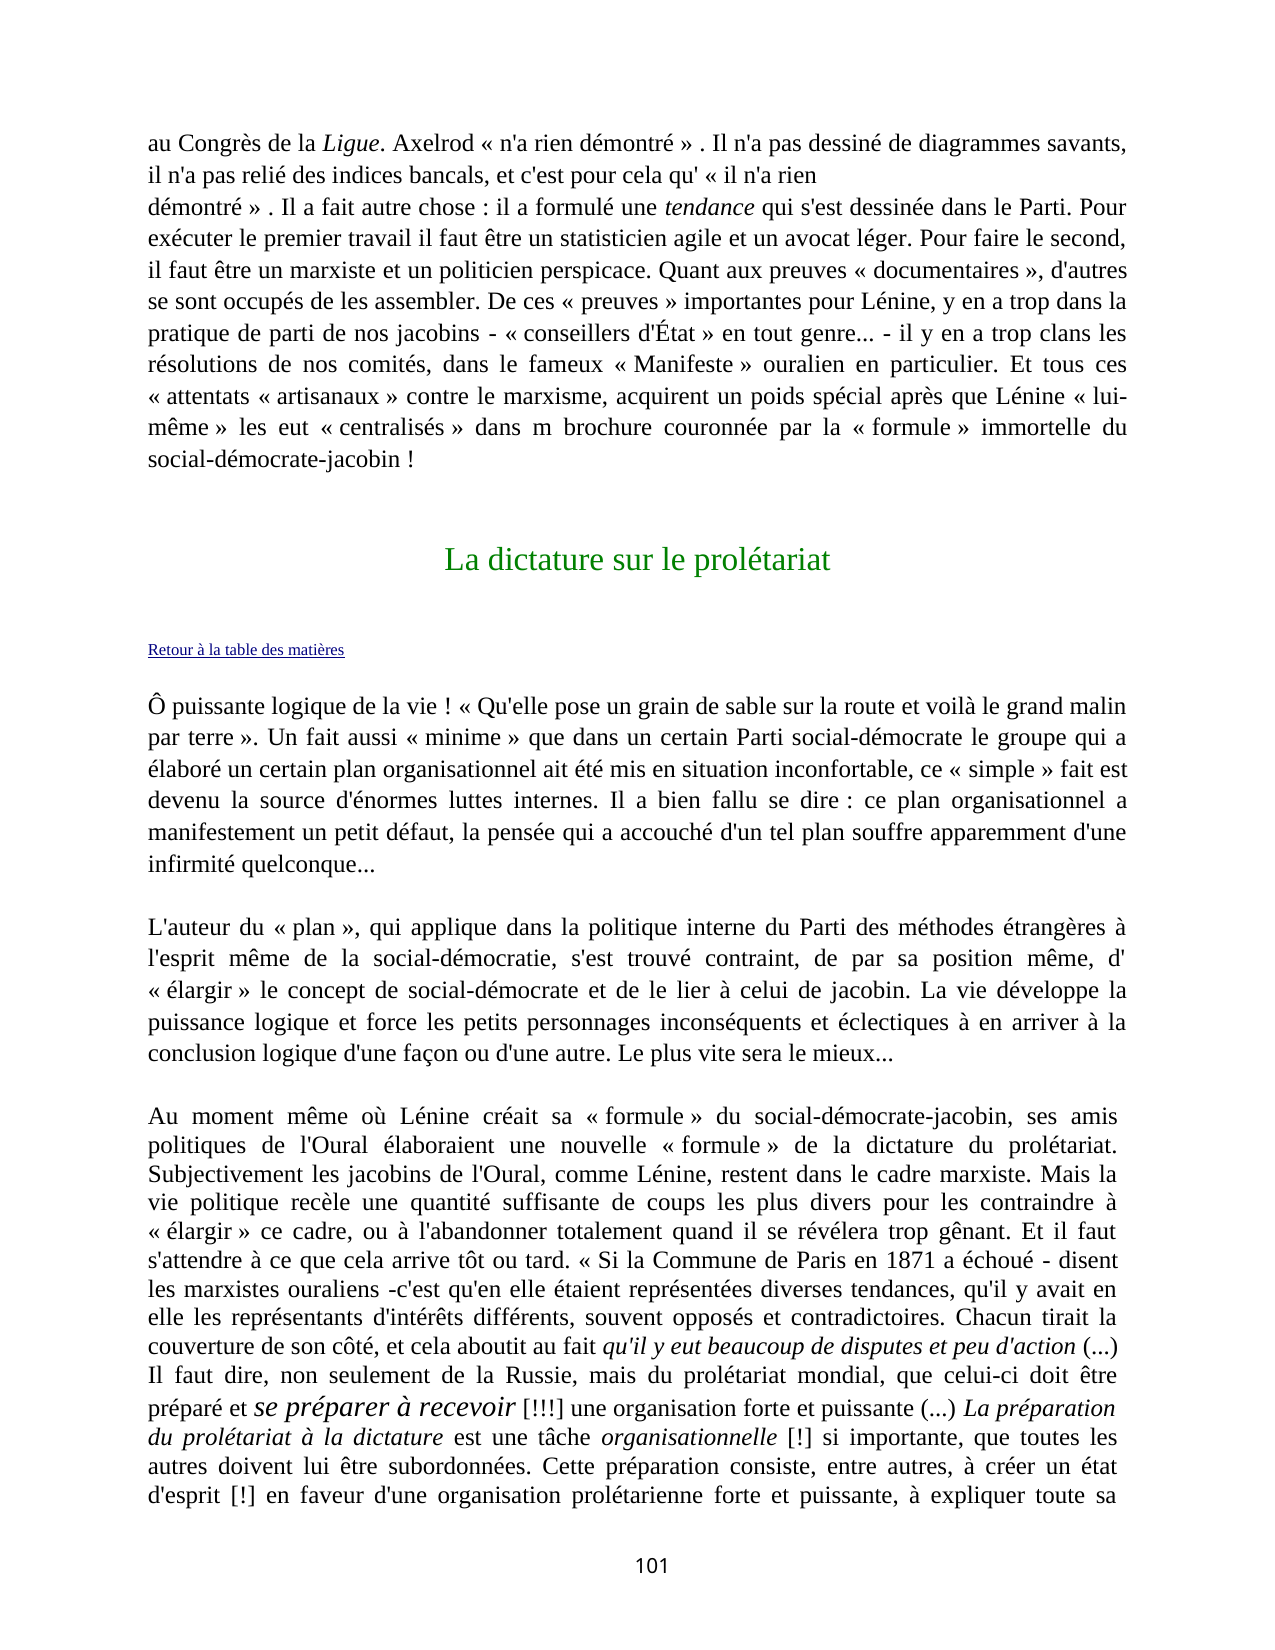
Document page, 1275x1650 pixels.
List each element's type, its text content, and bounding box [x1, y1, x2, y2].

text Retour à la table des matières [148, 640, 1118, 659]
text La dictature sur le prolétariat [148, 539, 1127, 577]
text Au moment même où Lénine créait sa « formule » du social-démocrate-jacobin, ses amis politiques de l'Oural élaboraient une nouvelle « formule » de la dictature du prolétariat. Subjectivement les jacobins de l'Oural, comme Lénine, restent dans le cadre marxiste. Mais la vie politique recèle une quantité suffisante de coups les plus divers pour les contraindre à « élargir » ce cadre, ou à l'abandonner totalement quand il se révélera trop gênant. Et il faut s'attendre à ce que cela arrive tôt ou tard. « Si la Commune de Paris en 1871 a échoué ‑ disent les marxistes ouraliens ‑c'est qu'en elle étaient représentées diverses tendances, qu'il y avait en elle les représentants d'intérêts différents, souvent opposés et contradictoires. Chacun tirait la couverture de son côté, et cela aboutit au fait qu'il y eut beaucoup de disputes et peu d'action (...) Il faut dire, non seulement de la Russie, mais du prolétariat mondial, que celui-ci doit être préparé et se préparer à recevoir [!!!] une organisation forte et puissante (...) La préparation du prolétariat à la dictature est une tâche organisationnelle [!] si importante, que toutes les autres doivent lui être subordonnées. Cette préparation consiste, entre autres, à créer un état d'esprit [!] en faveur d'une organisation prolétarienne forte et puissante, à expliquer toute sa [148, 1101, 1118, 1508]
text L'auteur du « plan », qui applique dans la politique interne du Parti des méthodes étrangères à l'esprit même de la social-démocratie, s'est trouvé contraint, de par sa position même, d' « élargir » le concept de social-démocrate et de le lier à celui de jacobin. La vie développe la puissance logique et force les petits personnages inconséquents et éclectiques à en arriver à la conclusion logique d'une façon ou d'une autre. Le plus vite sera le mieux... [148, 912, 1127, 1067]
text Ô puissante logique de la vie ! « Qu'elle pose un grain de sable sur la route et voilà le grand malin par terre ». Un fait aussi « minime » que dans un certain Parti social-démocrate le groupe qui a élaboré un certain plan organisationnel ait été mis en situation inconfortable, ce « simple » fait est devenu la source d'énormes luttes internes. Il a bien fallu se dire : ce plan organisationnel a manifestement un petit défaut, la pensée qui a accouché d'un tel plan souffre apparemment d'une infirmité quelconque... [148, 691, 1127, 877]
text démontré » . Il a fait autre chose : il a formulé une tendance qui s'est dessinée dans le Parti. Pour exécuter le premier travail il faut être un statisticien agile et un avocat léger. Pour faire le second, il faut être un marxiste et un politicien perspicace. Quant aux preuves « docu­mentaires », d'autres se sont occupés de les assembler. De ces « preuves » importantes pour Lénine, y en a trop dans la pratique de parti de nos jacobins ‑ « conseillers d'État » en tout genre... ‑ il y en a trop clans les résolutions de nos comités, dans le fameux « Mani­feste » ouralien en particulier. Et tous ces « attentats « artisanaux » contre le marxisme, acquirent un poids spécial après que Lénine « lui-même » les eut « centralisés » dans m brochure couronnée par la « formule » immortelle du social-démocrate-jacobin ! [148, 192, 1127, 473]
text au Congrès de la Ligue. Axelrod « n'a rien démontré » . Il n'a pas dessiné de diagrammes savants, il n'a pas relié des indices bancals, et c'est pour cela qu' « il n'a rien [148, 128, 1127, 189]
